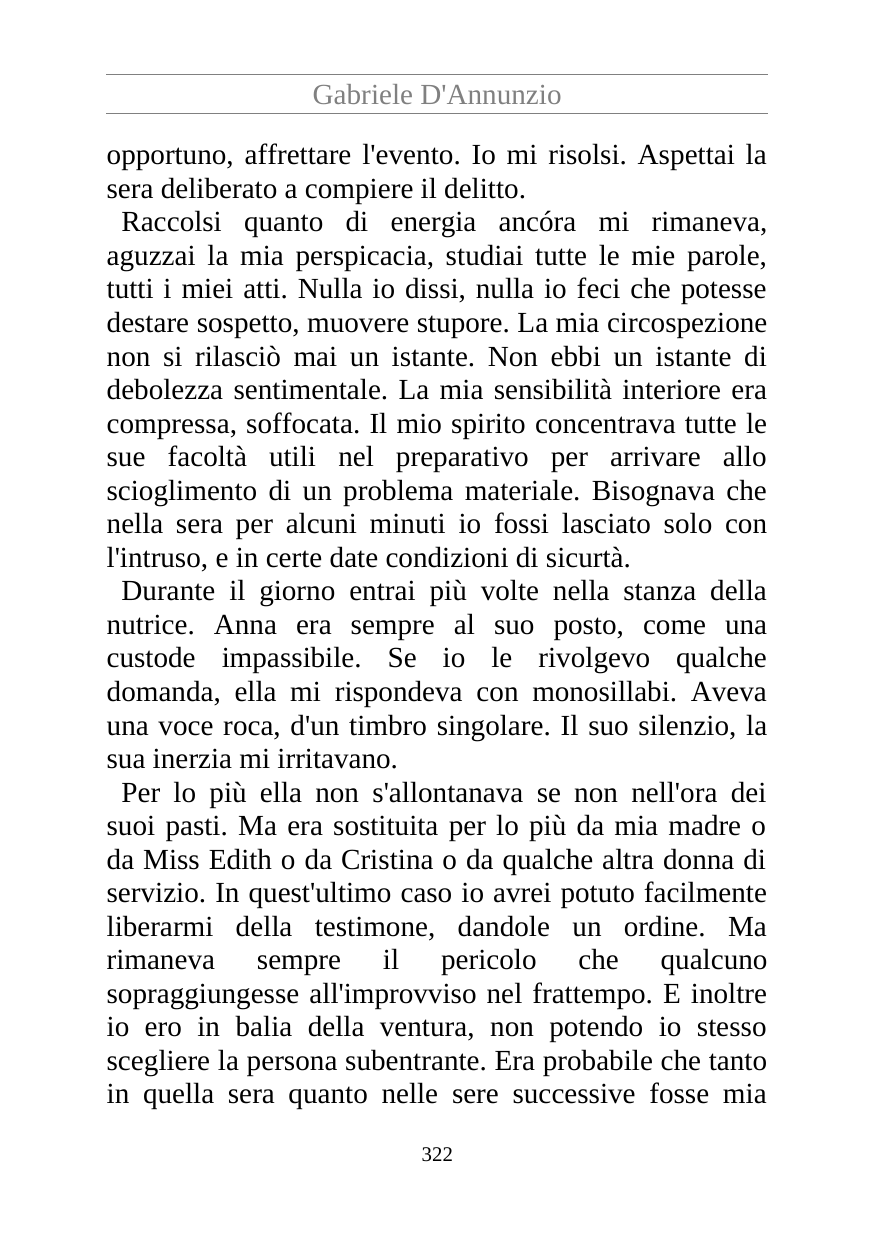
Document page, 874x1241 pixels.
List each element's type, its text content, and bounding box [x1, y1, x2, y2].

text Durante il giorno entrai più volte nella stanza della nutrice. Anna era sempre al suo posto, come una custode impassibile. Se io le rivolgevo qualche domanda, ella mi rispondeva con monosillabi. Aveva una voce roca, d'un timbro singolare. Il suo silenzio, la sua inerzia mi irritavano. [106, 573, 768, 775]
text opportuno, affrettare l'evento. Io mi risolsi. Aspettai la sera deliberato a compiere il delitto. [106, 137, 768, 204]
text Per lo più ella non s'allontanava se non nell'ora dei suoi pasti. Ma era sostituita per lo più da mia madre o da Miss Edith o da Cristina o da qualche altra donna di servizio. In quest'ultimo caso io avrei potuto facilmente liberarmi della testimone, dandole un ordine. Ma rimaneva sempre il pericolo che qualcuno sopraggiungesse all'improvviso nel frattempo. E inoltre io ero in balia della ventura, non potendo io stesso scegliere la persona subentrante. Era probabile che tanto in quella sera quanto nelle sere successive fosse mia [106, 775, 768, 1110]
text Raccolsi quanto di energia ancóra mi rimaneva, aguzzai la mia perspicacia, studiai tutte le mie parole, tutti i miei atti. Nulla io dissi, nulla io feci che potesse destare sospetto, muovere stupore. La mia circospezione non si rilasciò mai un istante. Non ebbi un istante di debolezza sentimentale. La mia sensibilità interiore era compressa, soffocata. Il mio spirito concentrava tutte le sue facoltà utili nel preparativo per arrivare allo scioglimento di un problema materiale. Bisognava che nella sera per alcuni minuti io fossi lasciato solo con l'intruso, e in certe date condizioni di sicurtà. [106, 204, 768, 573]
